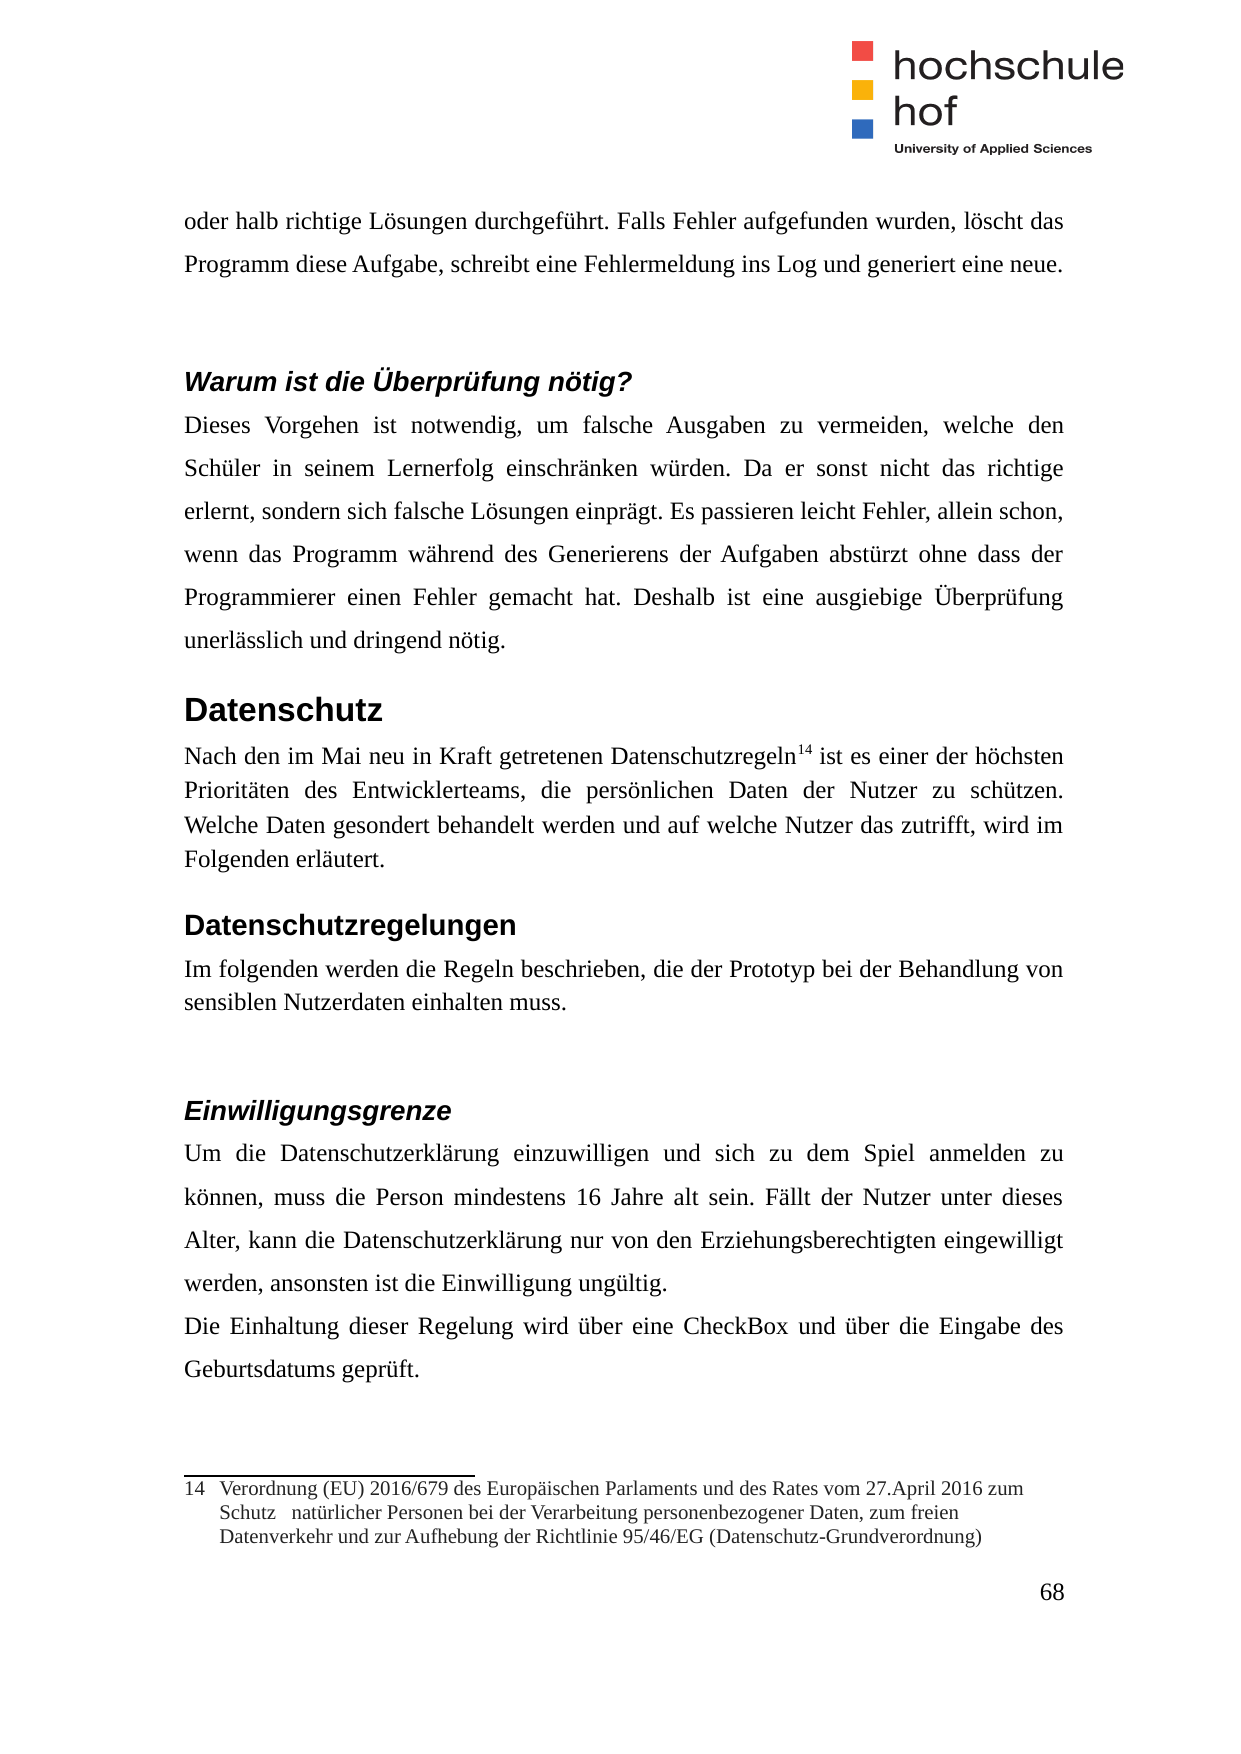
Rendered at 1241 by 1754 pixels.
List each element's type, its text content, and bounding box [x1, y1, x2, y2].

text Die Einhaltung dieser Regelung wird über eine CheckBox und über die Eingabe des Geburtsdatums geprüft. [184, 1311, 1064, 1383]
subtitle Datenschutz [184, 689, 1064, 728]
picture [852, 41, 1124, 155]
text Verordnung (EU) 2016/679 des Europäischen Parlaments und des Rates vom 27.April 2016 zum Schutz natürlicher Personen bei der Verarbeitung personenbezogener Daten, zum freien Datenverkehr und zur Aufhebung der Richtlinie 95/46/EG (Datenschutz-Grundverordnung) [184, 1476, 1064, 1548]
text Dieses Vorgehen ist notwendig, um falsche Ausgaben zu vermeiden, welche den Schüler in seinem Lernerfolg einschränken würden. Da er sonst nicht das richtige erlernt, sondern sich falsche Lösungen einprägt. Es passieren leicht Fehler, allein schon, wenn das Programm während des Generierens der Aufgaben abstürzt ohne dass der Programmierer einen Fehler gemacht hat. Deshalb ist eine ausgiebige Überprüfung unerlässlich und dringend nötig. [184, 410, 1064, 654]
subtitle Warum ist die Überprüfung nötig? [184, 366, 1064, 397]
text Nach den im Mai neu in Kraft getretenen Datenschutzregeln ist es einer der höchsten Prioritäten des Entwicklerteams, die persönlichen Daten der Nutzer zu schützen. Welche Daten gesondert behandelt werden und auf welche Nutzer das zutrifft, wird im Folgenden erläutert. [184, 741, 1064, 873]
text Um die Datenschutzerklärung einzuwilligen und sich zu dem Spiel anmelden zu können, muss die Person mindestens 16 Jahre alt sein. Fällt der Nutzer unter dieses Alter, kann die Datenschutzerklärung nur von den Erziehungsberechtigten eingewilligt werden, ansonsten ist die Einwilligung ungültig. [184, 1138, 1064, 1297]
text oder halb richtige Lösungen durchgeführt. Falls Fehler aufgefunden wurden, löscht das Programm diese Aufgabe, schreibt eine Fehlermeldung ins Log und generiert eine neue. [184, 206, 1064, 278]
text Im folgenden werden die Regeln beschrieben, die der Prototyp bei der Behandlung von sensiblen Nutzerdaten einhalten muss. [184, 954, 1064, 1016]
subtitle Einwilligungsgrenze [184, 1094, 1064, 1126]
subtitle Datenschutzregelungen [184, 908, 1064, 942]
